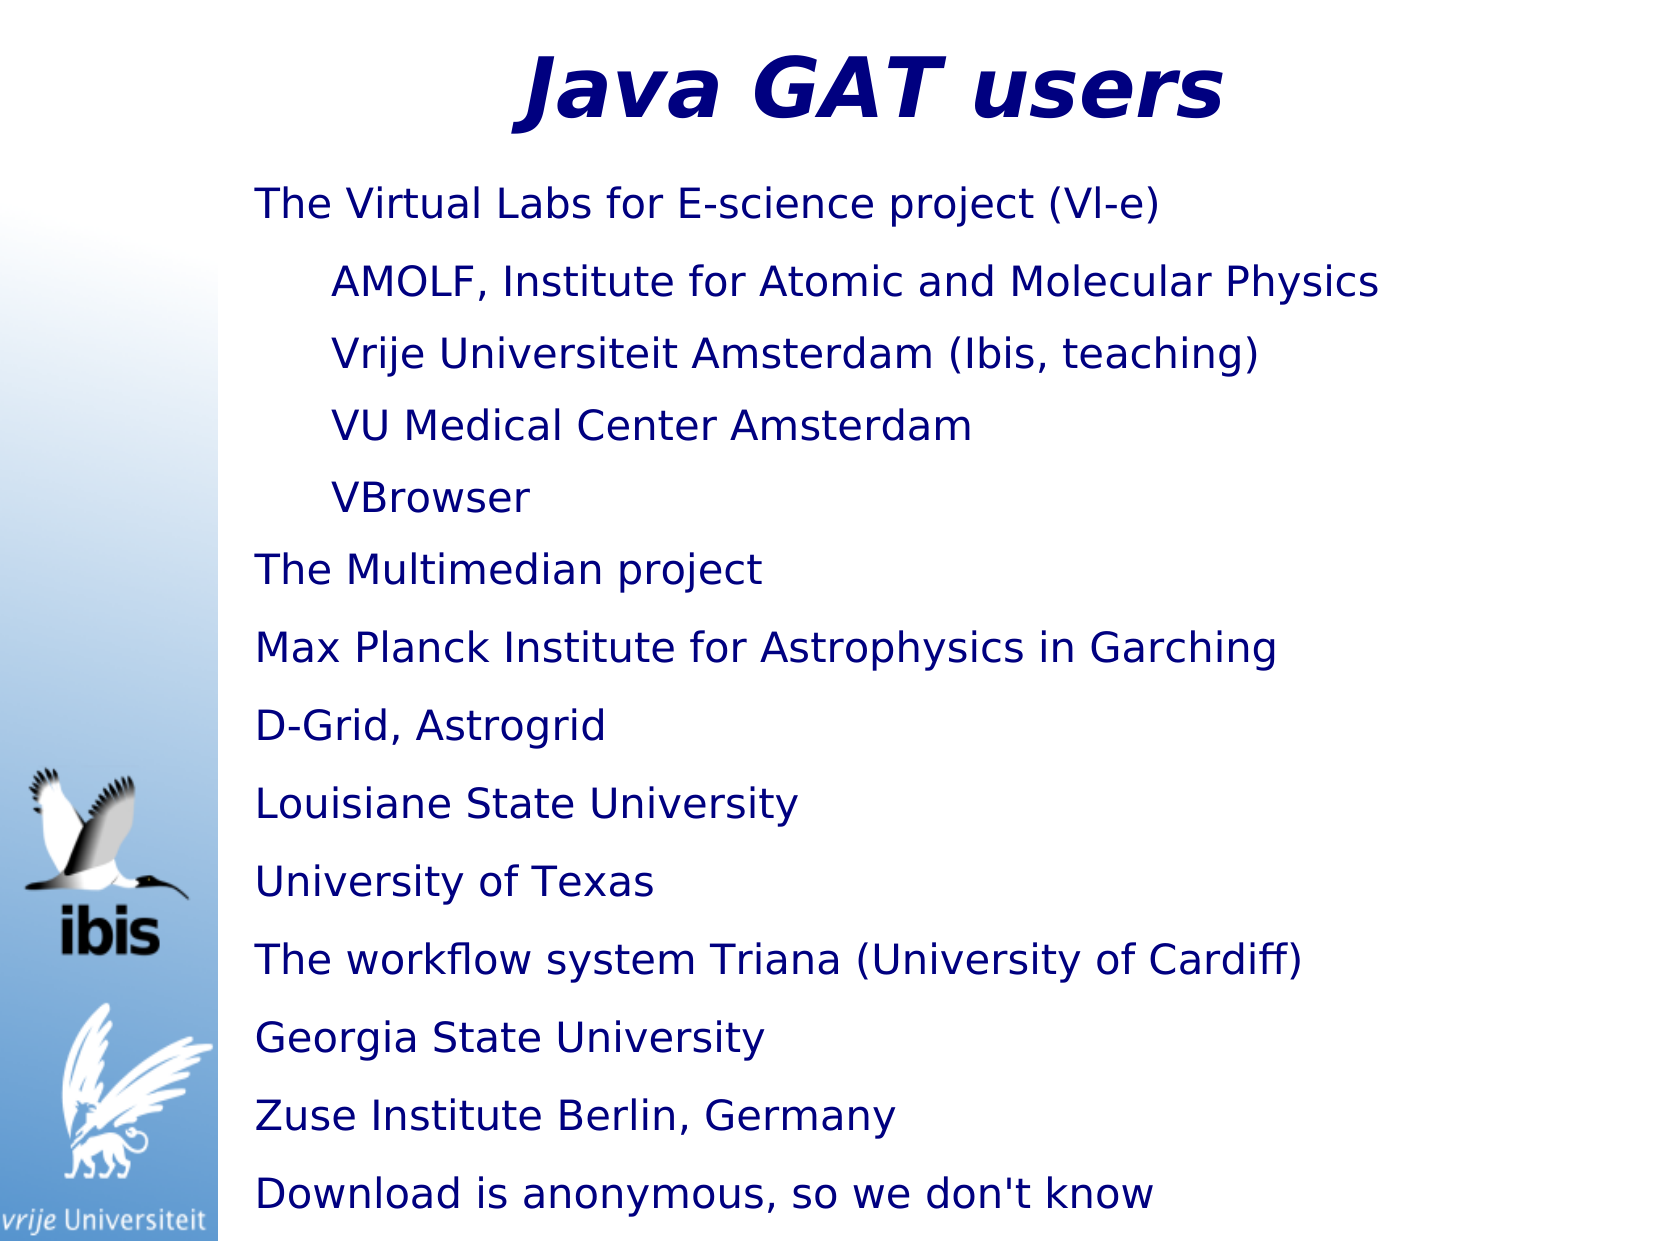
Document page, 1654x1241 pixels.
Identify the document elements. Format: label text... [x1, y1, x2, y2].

picture [0, 0, 218, 1241]
title Java GAT users [219, 0, 1534, 192]
list The Virtual Labs for E-science project (Vl-e) AMOLF, Institute for Atomic and Molecular Physics Vrije Universiteit Amsterdam (Ibis, teaching) VU Medical Center Amsterdam VBrowser The Multimedian project Max Planck Institute for Astrophysics in Garching D-Grid, Astrogrid Louisiane State University University of Texas The workflow system Triana (University of Cardiff) Georgia State University Zuse Institute Berlin, Germany Download is anonymous, so we don't know [236, 179, 1534, 1219]
